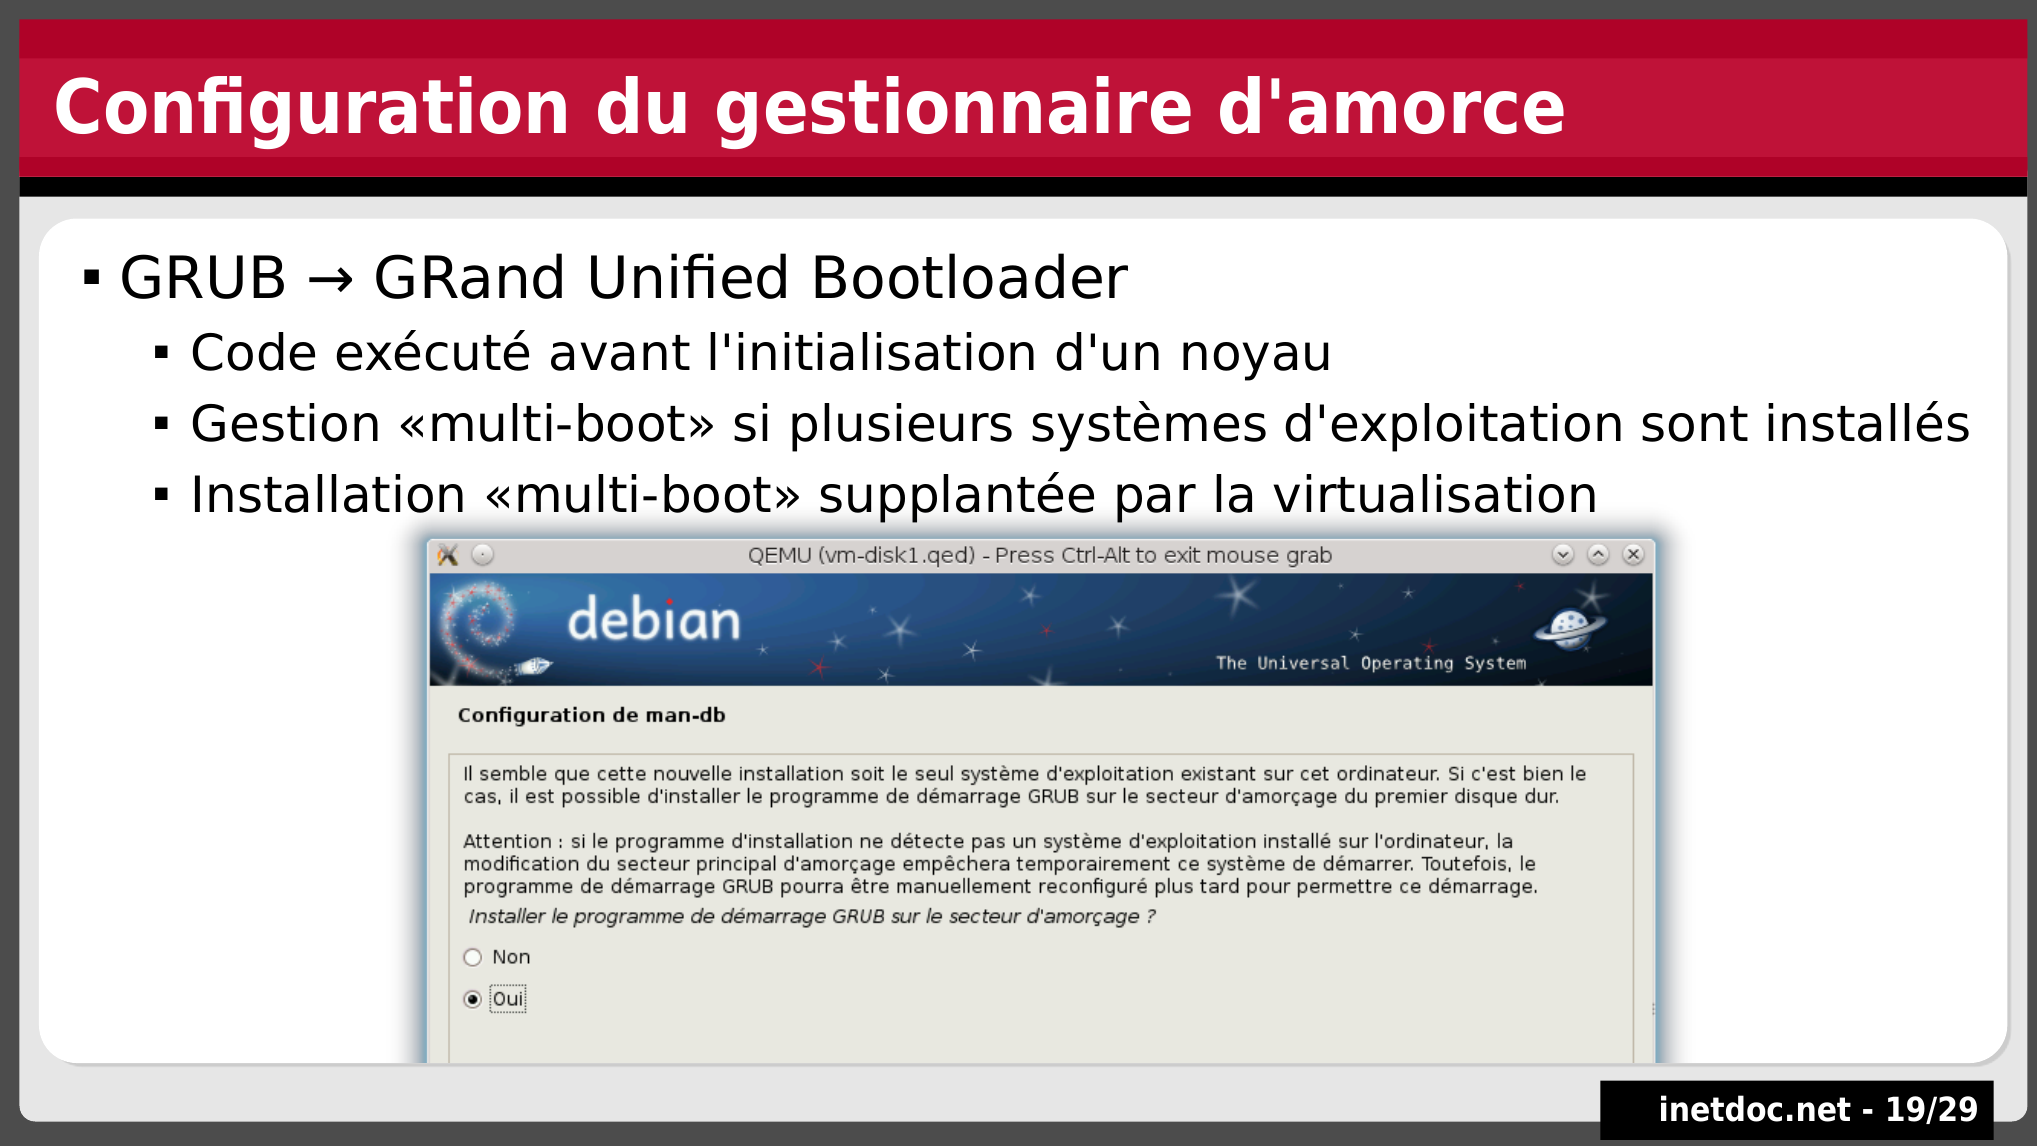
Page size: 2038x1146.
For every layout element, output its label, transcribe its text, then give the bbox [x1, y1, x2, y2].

text_box inetdoc.net - <numéro>/29 [1600, 1080, 1994, 1140]
text_box Configuration du gestionnaire d'amorce [19, 59, 2028, 157]
text_box [19, 157, 2028, 1122]
text_box [19, 19, 2028, 59]
picture [366, 479, 1717, 1063]
text_box GRUB → GRand Unified Bootloader Code exécuté avant l'initialisation d'un noyau Gestion «multi-boot» si plusieurs systèmes d'exploitation sont installés Installation «multi-boot» supplantée par la virtualisation [38, 218, 2008, 1064]
